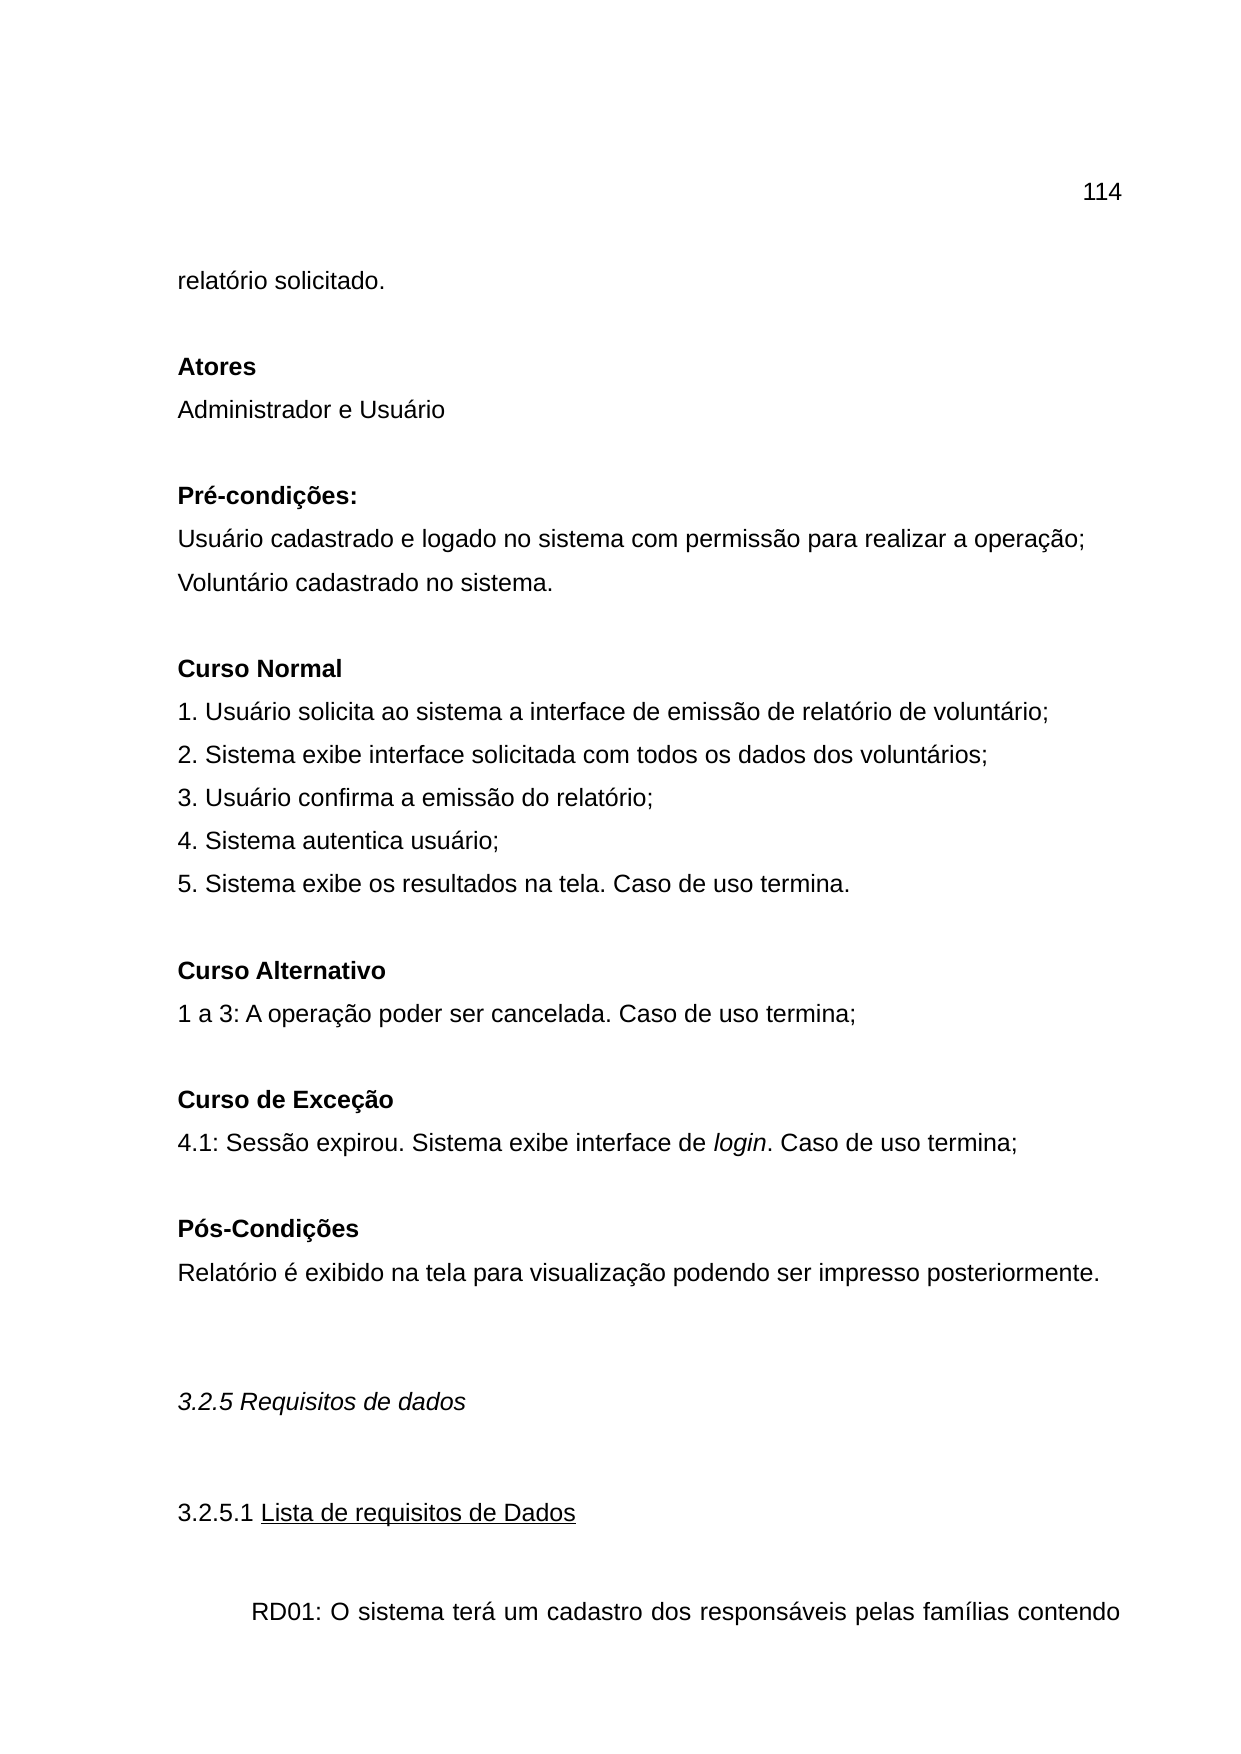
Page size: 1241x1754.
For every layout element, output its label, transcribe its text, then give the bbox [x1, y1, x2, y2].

text 3.2.5 Requisitos de dados [177, 1387, 1122, 1416]
text Voluntário cadastrado no sistema. [177, 568, 1122, 596]
text 4. Sistema autentica usuário; [177, 826, 1122, 855]
text 2. Sistema exibe interface solicitada com todos os dados dos voluntários; [177, 740, 1122, 769]
text Relatório é exibido na tela para visualização podendo ser impresso posteriormente. [177, 1258, 1122, 1286]
text Atores [177, 352, 1122, 381]
subtitle 3.2.5.1 Lista de requisitos de Dados [177, 1498, 1122, 1527]
text 3. Usuário confirma a emissão do relatório; [177, 783, 1122, 812]
text Usuário cadastrado e logado no sistema com permissão para realizar a operação; [177, 524, 1122, 553]
text 5. Sistema exibe os resultados na tela. Caso de uso termina. [177, 869, 1122, 898]
text Pós-Condições [177, 1214, 1122, 1243]
text RD01: O sistema terá um cadastro dos responsáveis pelas famílias contendo [177, 1597, 1122, 1626]
text Administrador e Usuário [177, 395, 1122, 424]
text Curso Alternativo [177, 956, 1122, 984]
text 4.1: Sessão expirou. Sistema exibe interface de login. Caso de uso termina; [177, 1128, 1122, 1157]
text Curso Normal [177, 654, 1122, 683]
text relatório solicitado. [177, 266, 1122, 294]
text 1. Usuário solicita ao sistema a interface de emissão de relatório de voluntário; [177, 697, 1122, 726]
text 1 a 3: A operação poder ser cancelada. Caso de uso termina; [177, 999, 1122, 1028]
text Curso de Exceção [177, 1085, 1122, 1114]
text Pré-condições: [177, 481, 1122, 510]
